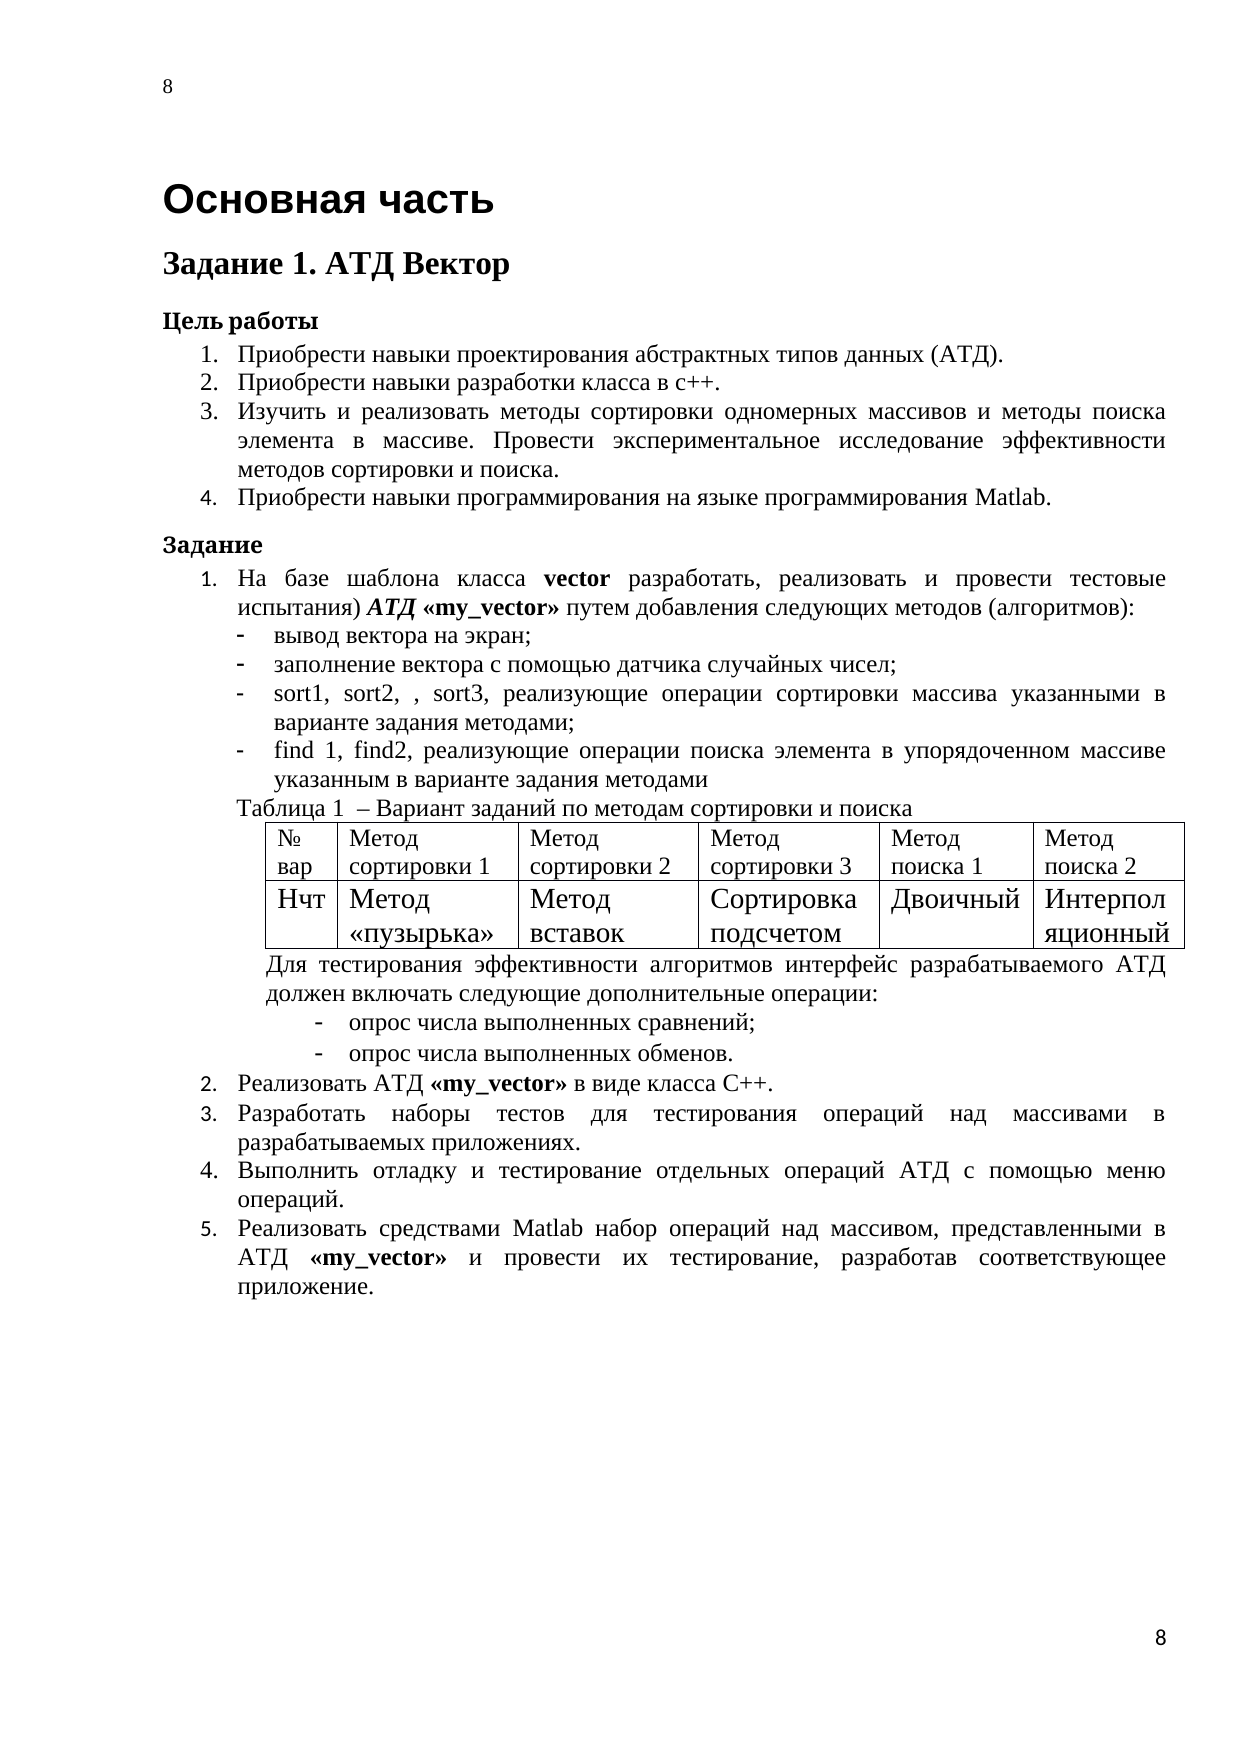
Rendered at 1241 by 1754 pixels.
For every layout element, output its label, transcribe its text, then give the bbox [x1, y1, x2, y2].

table_cell Двоичный [880, 881, 1033, 948]
list опрос числа выполненных сравнений; [311, 1007, 1166, 1038]
list Разработать наборы тестов для тестирования операций над массивами в разрабатываемых приложениях. [200, 1098, 1166, 1155]
subtitle Цель работы [162, 308, 1166, 335]
list Приобрести навыки программирования на языке программирования Matlab. [200, 482, 1166, 512]
list заполнение вектора с помощью датчика случайных чисел; [236, 649, 1166, 678]
list Приобрести навыки проектирования абстрактных типов данных (АТД). [200, 339, 1166, 367]
list На базе шаблона класса vector разработать, реализовать и провести тестовые испытания) АТД «my_vector» путем добавления следующих методов (алгоритмов): [200, 563, 1166, 620]
list sort1, sort2, , sort3, реализующие операции сортировки массива указанными в варианте задания методами; [236, 678, 1166, 735]
subtitle Основная часть [162, 175, 1166, 223]
text Для тестирования эффективности алгоритмов интерфейс разрабатываемого АТД должен включать следующие дополнительные операции: [266, 949, 1166, 1007]
table_cell Интерполяционный [1034, 881, 1184, 948]
list Реализовать средствами Matlab набор операций над массивом, представленными в АТД «my_vector» и провести их тестирование, разработав соответствующее приложение. [200, 1213, 1166, 1299]
list Реализовать АТД «my_vector» в виде класса C++. [200, 1068, 1166, 1098]
subtitle Задание [162, 532, 1166, 559]
list Выполнить отладку и тестирование отдельных операций АТД с помощью меню операций. [200, 1155, 1166, 1213]
table_cell Метод вставок [519, 881, 698, 948]
list опрос числа выполненных обменов. [311, 1038, 1166, 1068]
table_header Метод поиска 2 [1034, 823, 1184, 880]
table_header Метод сортировки 2 [519, 823, 698, 880]
table_header Метод поиска 1 [880, 823, 1033, 880]
list Таблица 1 – Вариант заданий по методам сортировки и поиска [236, 793, 1166, 822]
table_header Метод сортировки 3 [699, 823, 879, 880]
list вывод вектора на экран; [236, 620, 1166, 649]
list Приобрести навыки разработки класса в с++. [200, 367, 1166, 396]
table_cell Нчт [266, 881, 337, 948]
list Изучить и реализовать методы сортировки одномерных массивов и методы поиска элемента в массиве. Провести экспериментальное исследование эффективности методов сортировки и поиска. [200, 396, 1166, 482]
table_cell Сортировка подсчетом [699, 881, 879, 948]
table_cell Метод «пузырька» [338, 881, 518, 948]
table_header Метод сортировки 1 [338, 823, 518, 880]
subtitle Задание 1. АТД Вектор [162, 244, 1166, 282]
list find 1, find2, реализующие операции поиска элемента в упорядоченном массиве указанным в варианте задания методами [236, 735, 1166, 793]
table_header № вар [266, 823, 337, 880]
